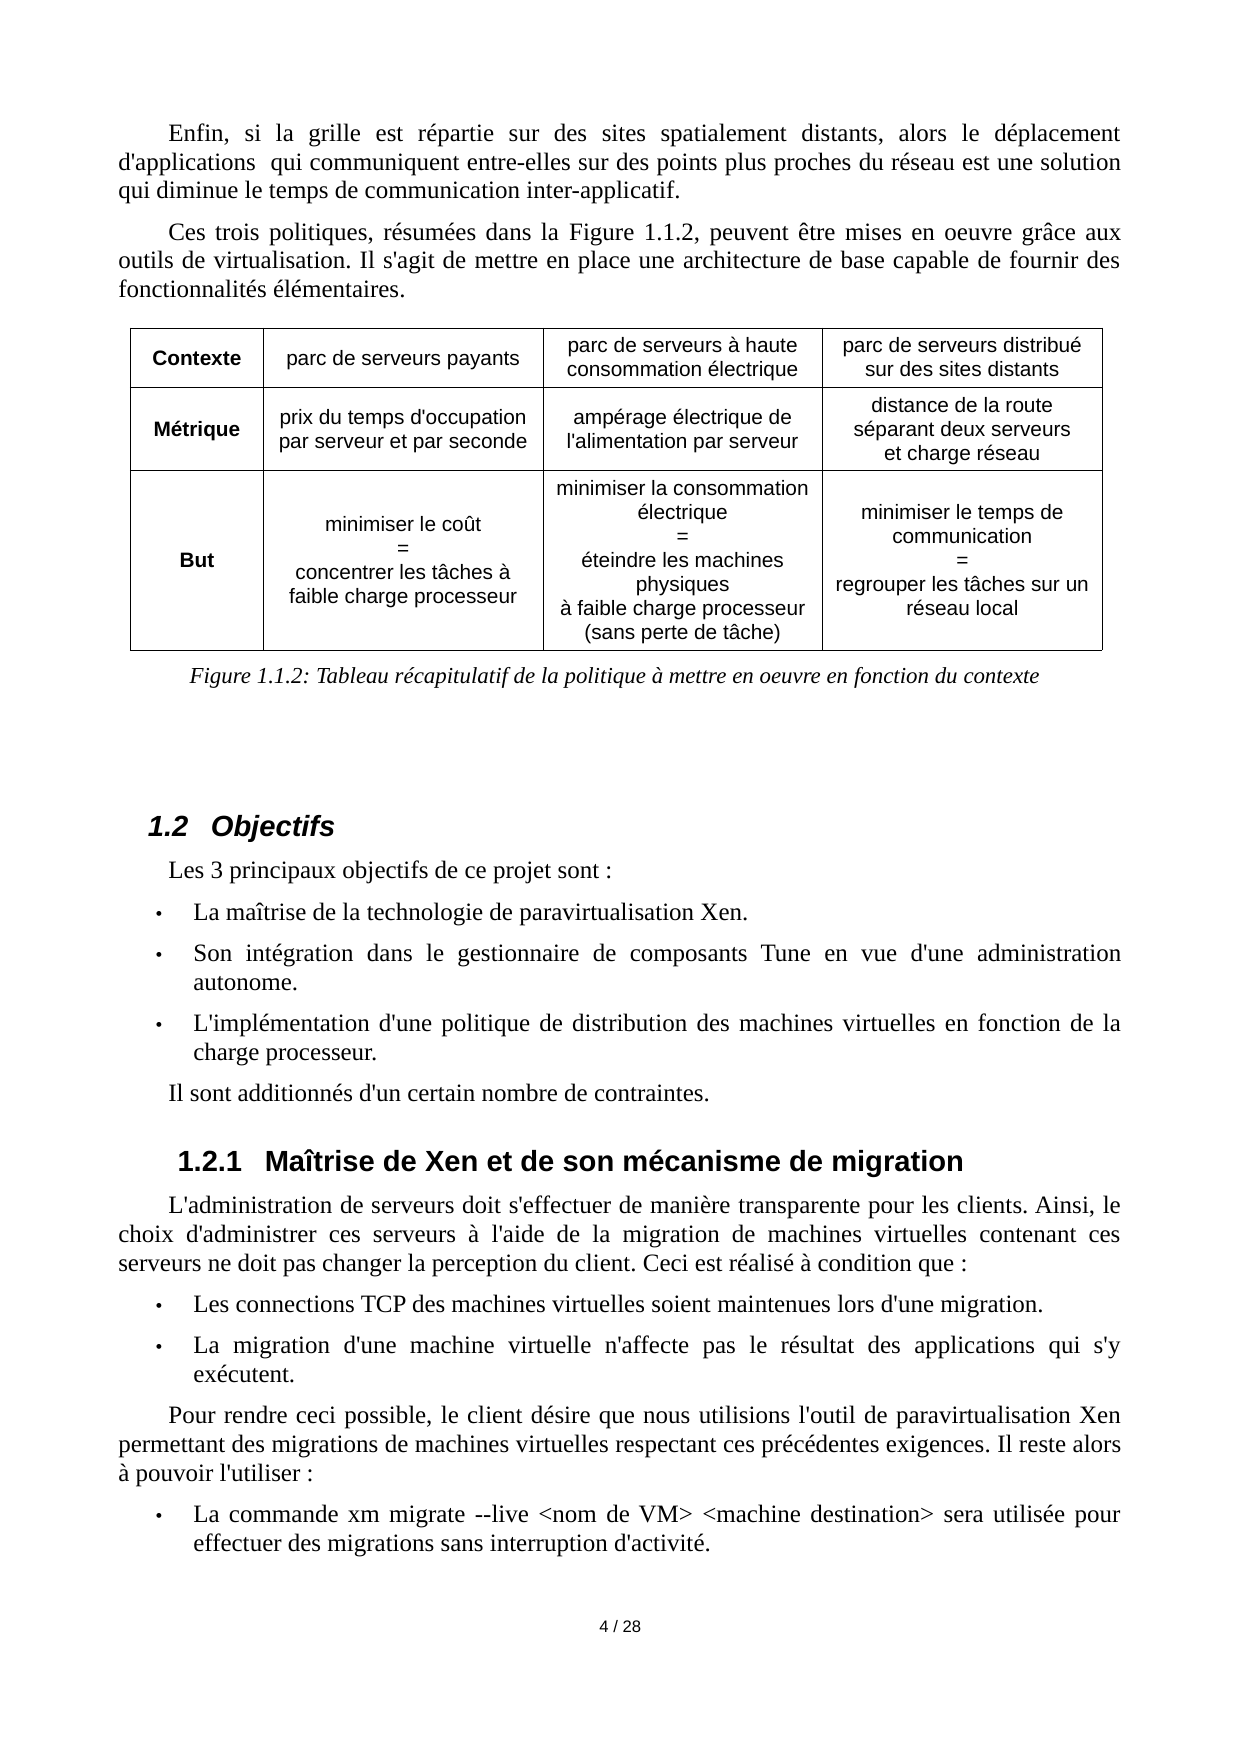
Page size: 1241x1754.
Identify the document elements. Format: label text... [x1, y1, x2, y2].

list L'implémentation d'une politique de distribution des machines virtuelles en fonction de la charge processeur. [156, 1008, 1122, 1065]
table_cell Métrique [131, 388, 263, 470]
table_header parc de serveurs payants [264, 329, 543, 387]
text Les 3 principaux objectifs de ce projet sont : [118, 855, 1122, 884]
list Son intégration dans le gestionnaire de composants Tune en vue d'une administration autonome. [156, 938, 1122, 995]
table_cell distance de la route séparant deux serveurs et charge réseau [823, 388, 1102, 470]
table_header parc de serveurs à haute consommation électrique [544, 329, 822, 387]
table_header Contexte [131, 329, 263, 387]
subtitle Maîtrise de Xen et de son mécanisme de migration [177, 1144, 1122, 1178]
table_cell minimiser le temps de communication = regrouper les tâches sur un réseau local [823, 471, 1102, 650]
text Ces trois politiques, résumées dans la Figure 1.1.2, peuvent être mises en oeuvre grâce aux outils de virtualisation. Il s'agit de mettre en place une architecture de base capable de fournir des fonctionnalités élémentaires. [118, 217, 1122, 303]
text Figure 1.1.2: Tableau récapitulatif de la politique à mettre en oeuvre en fonction du contexte [130, 662, 1102, 689]
table_cell But [131, 471, 263, 650]
text Enfin, si la grille est répartie sur des sites spatialement distants, alors le déplacement d'applications qui communiquent entre-elles sur des points plus proches du réseau est une solution qui diminue le temps de communication inter-applicatif. [118, 118, 1122, 204]
text Pour rendre ceci possible, le client désire que nous utilisions l'outil de paravirtualisation Xen permettant des migrations de machines virtuelles respectant ces précédentes exigences. Il reste alors à pouvoir l'utiliser : [118, 1400, 1122, 1486]
table_cell minimiser la consommation électrique = éteindre les machines physiques à faible charge processeur (sans perte de tâche) [544, 471, 822, 650]
list La migration d'une machine virtuelle n'affecte pas le résultat des applications qui s'y exécutent. [156, 1330, 1122, 1388]
table_cell ampérage électrique de l'alimentation par serveur [544, 388, 822, 470]
list Les connections TCP des machines virtuelles soient maintenues lors d'une migration. [156, 1289, 1122, 1318]
text Il sont additionnés d'un certain nombre de contraintes. [118, 1078, 1122, 1107]
table_cell prix du temps d'occupation par serveur et par seconde [264, 388, 543, 470]
list La commande xm migrate --live <nom de VM> <machine destination> sera utilisée pour effectuer des migrations sans interruption d'activité. [156, 1499, 1122, 1556]
table_cell minimiser le coût = concentrer les tâches à faible charge processeur [264, 471, 543, 650]
table_header parc de serveurs distribué sur des sites distants [823, 329, 1102, 387]
list La maîtrise de la technologie de paravirtualisation Xen. [156, 897, 1122, 925]
text L'administration de serveurs doit s'effectuer de manière transparente pour les clients. Ainsi, le choix d'administrer ces serveurs à l'aide de la migration de machines virtuelles contenant ces serveurs ne doit pas changer la perception du client. Ceci est réalisé à condition que : [118, 1190, 1122, 1276]
subtitle Objectifs [148, 809, 1122, 843]
